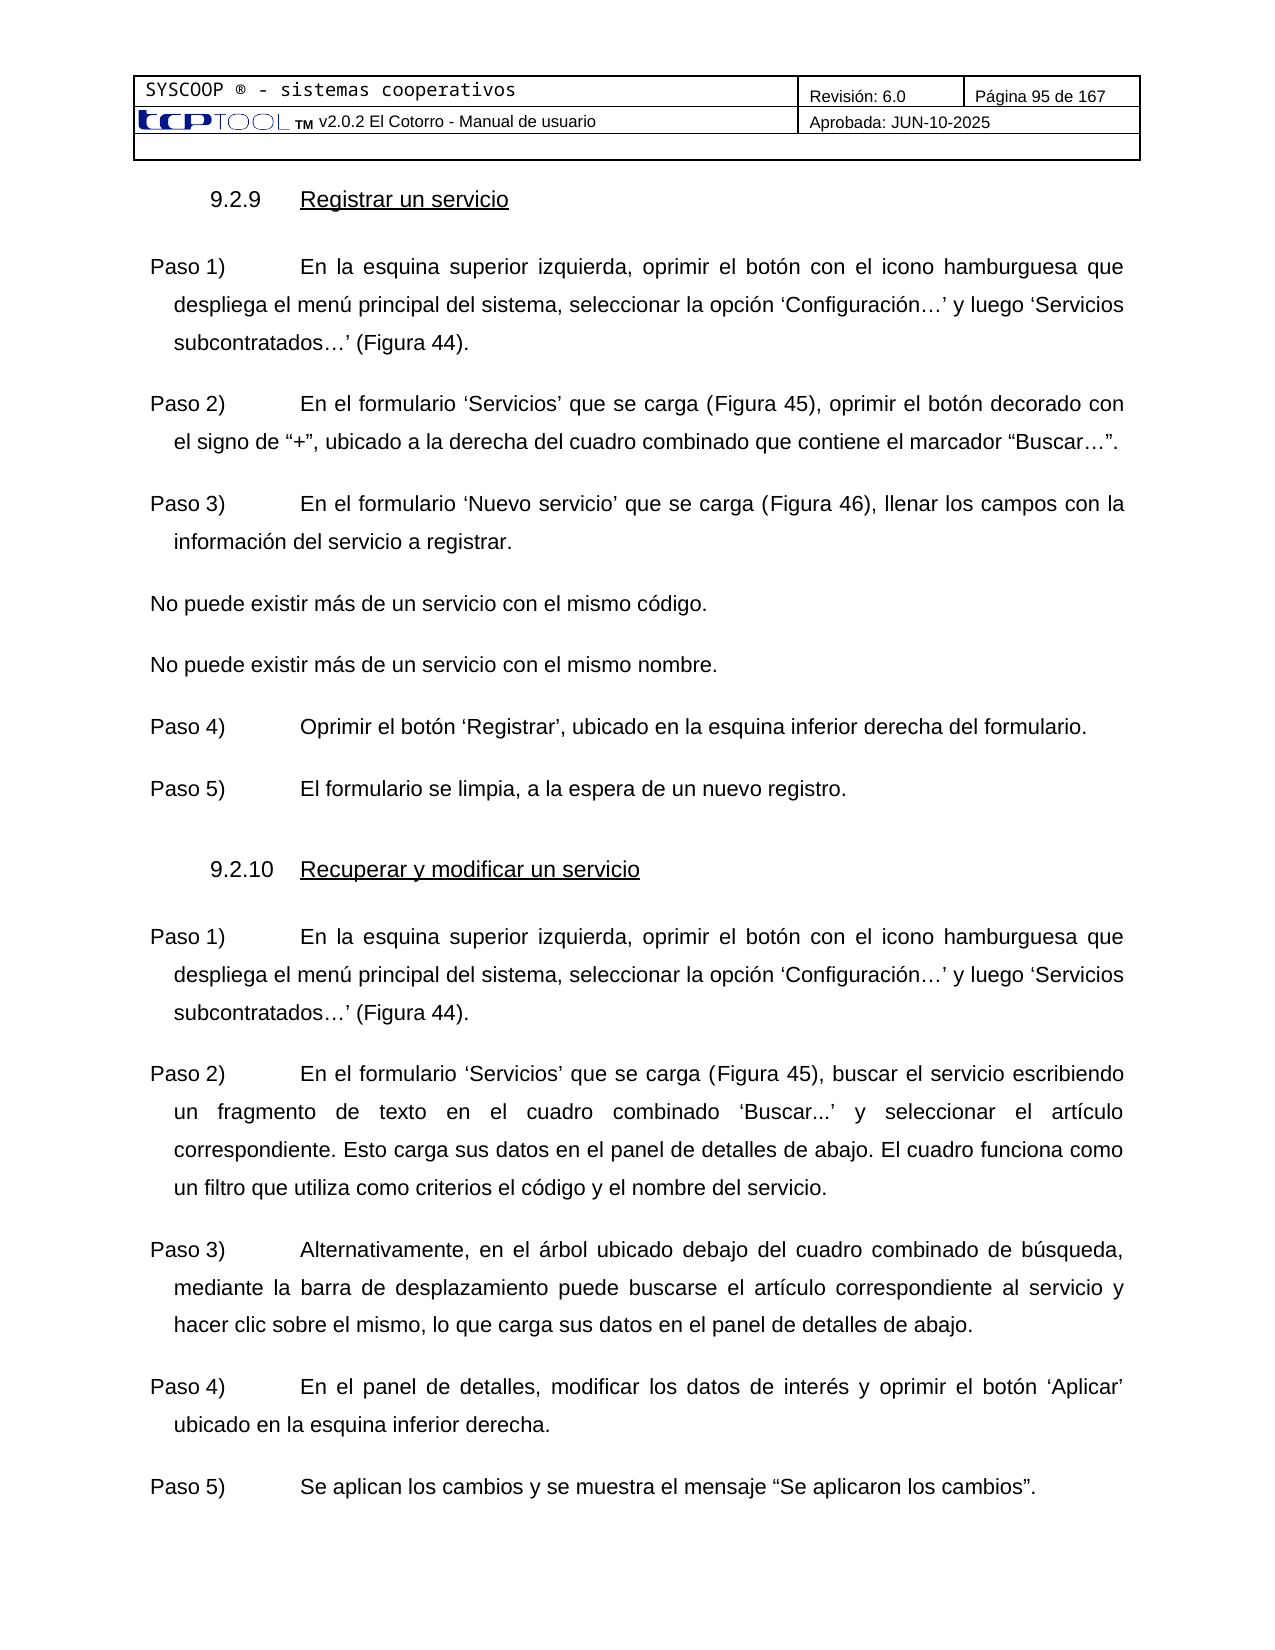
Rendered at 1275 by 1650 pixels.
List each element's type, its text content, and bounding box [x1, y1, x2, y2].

text No puede existir más de un servicio con el mismo nombre. [150, 652, 1125, 677]
subtitle Recuperar y modificar un servicio [210, 856, 1125, 882]
list Alternativamente, en el árbol ubicado debajo del cuadro combinado de búsqueda, mediante la barra de desplazamiento puede buscarse el artículo correspondiente al servicio y hacer clic sobre el mismo, lo que carga sus datos en el panel de detalles de abajo. [150, 1237, 1125, 1337]
list En el panel de detalles, modificar los datos de interés y oprimir el botón ‘Aplicar’ ubicado en la esquina inferior derecha. [150, 1374, 1125, 1437]
list En el formulario ‘Servicios’ que se carga (Figura 45), oprimir el botón decorado con el signo de “+”, ubicado a la derecha del cuadro combinado que contiene el marcador “Buscar…”. [150, 391, 1125, 454]
list Oprimir el botón ‘Registrar’, ubicado en la esquina inferior derecha del formulario. [150, 714, 1125, 739]
list Se aplican los cambios y se muestra el mensaje “Se aplicaron los cambios”. [150, 1473, 1125, 1499]
list En el formulario ‘Servicios’ que se carga (Figura 45), buscar el servicio escribiendo un fragmento de texto en el cuadro combinado ‘Buscar...’ y seleccionar el artículo correspondiente. Esto carga sus datos en el panel de detalles de abajo. El cuadro funciona como un filtro que utiliza como criterios el código y el nombre del servicio. [150, 1061, 1125, 1200]
list En la esquina superior izquierda, oprimir el botón con el icono hamburguesa que despliega el menú principal del sistema, seleccionar la opción ‘Configuración…’ y luego ‘Servicios subcontratados…’ (Figura 44). [150, 254, 1125, 355]
list En la esquina superior izquierda, oprimir el botón con el icono hamburguesa que despliega el menú principal del sistema, seleccionar la opción ‘Configuración…’ y luego ‘Servicios subcontratados…’ (Figura 44). [150, 924, 1125, 1025]
subtitle Registrar un servicio [210, 186, 1125, 212]
picture [138, 110, 290, 130]
list En el formulario ‘Nuevo servicio’ que se carga (Figura 46), llenar los campos con la información del servicio a registrar. [150, 491, 1125, 554]
text No puede existir más de un servicio con el mismo código. [150, 591, 1125, 616]
list El formulario se limpia, a la espera de un nuevo registro. [150, 776, 1125, 801]
